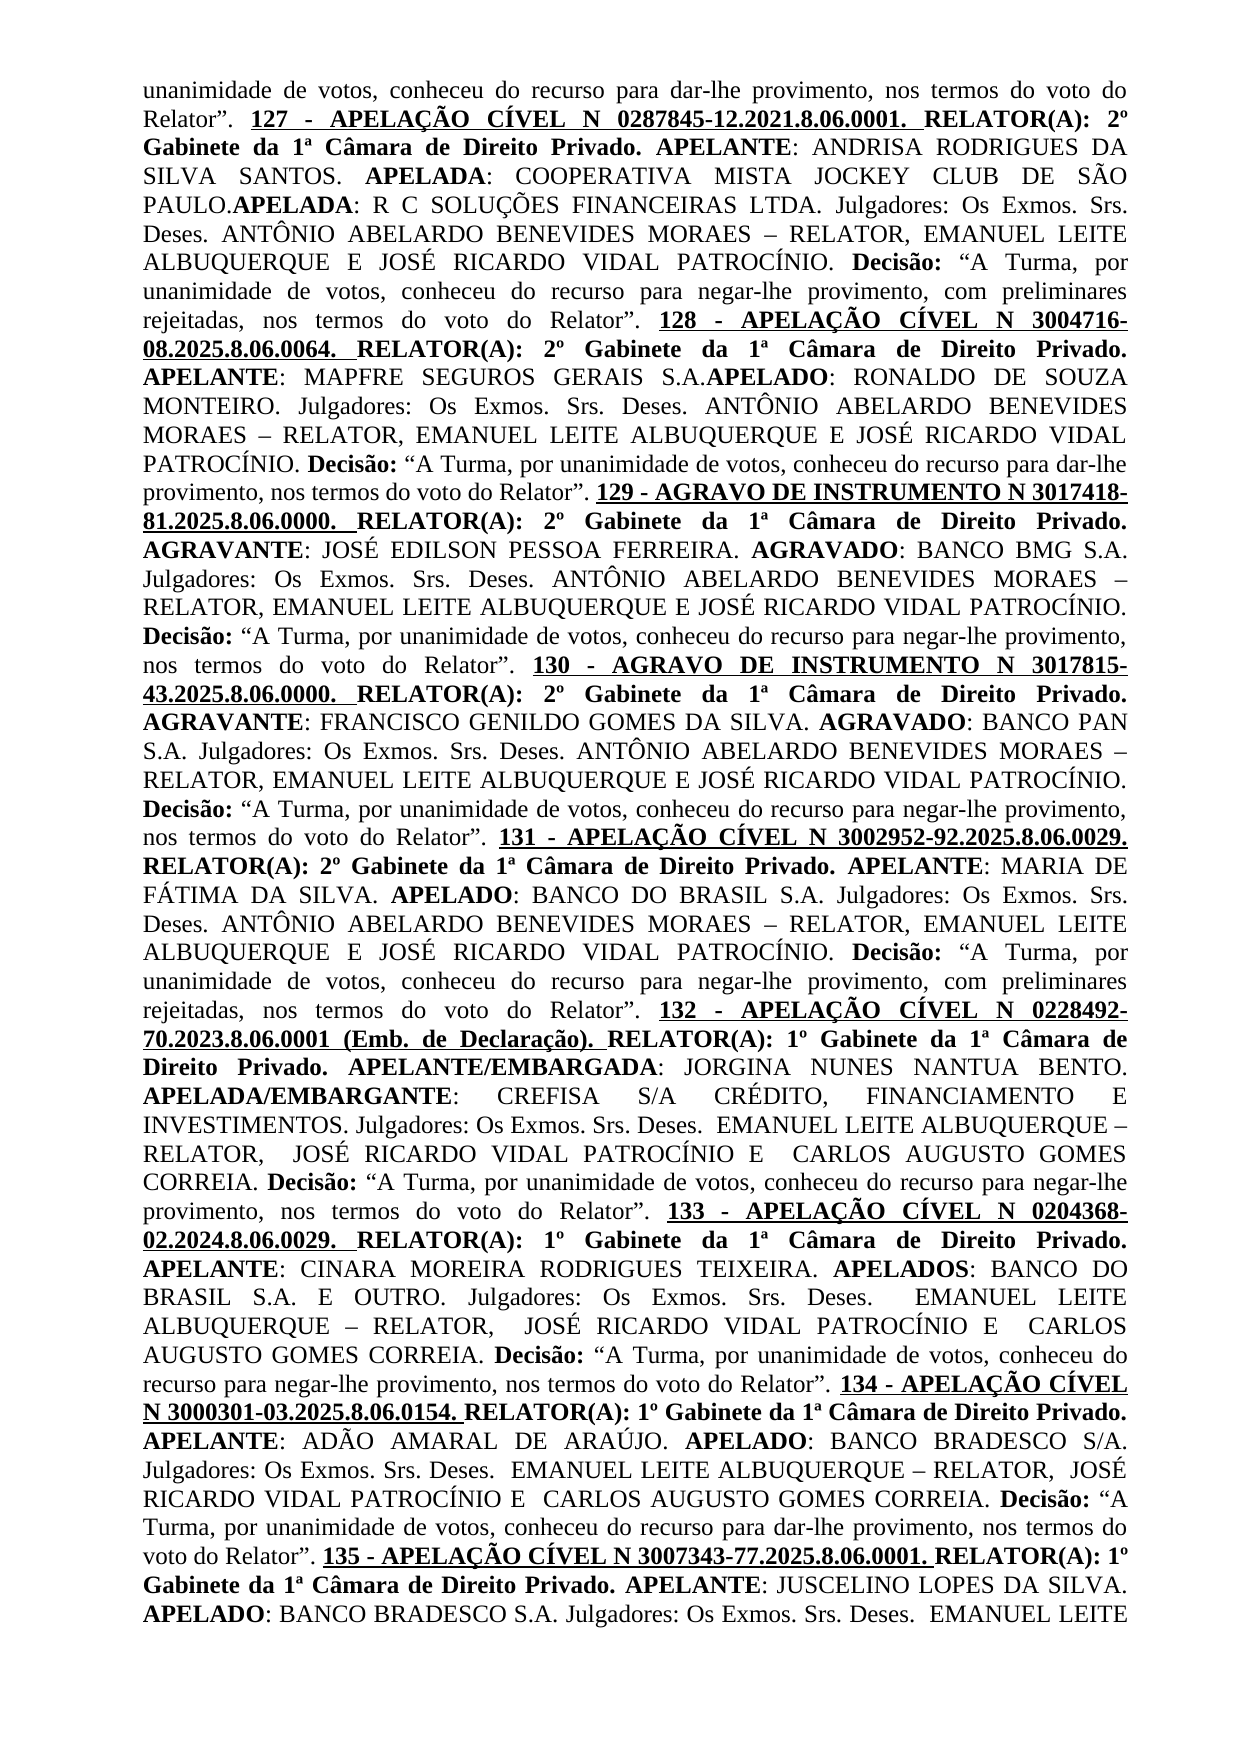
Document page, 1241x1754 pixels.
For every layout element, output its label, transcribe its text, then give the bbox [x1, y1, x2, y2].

text unanimidade de votos, conheceu do recurso para dar-lhe provimento, nos termos do voto do Relator”. 127 - APELAÇÃO CÍVEL N 0287845-12.2021.8.06.0001. RELATOR(A): 2º Gabinete da 1ª Câmara de Direito Privado. APELANTE: ANDRISA RODRIGUES DA SILVA SANTOS. APELADA: COOPERATIVA MISTA JOCKEY CLUB DE SÃO PAULO.APELADA: R C SOLUÇÕES FINANCEIRAS LTDA. Julgadores: Os Exmos. Srs. Deses. ANTÔNIO ABELARDO BENEVIDES MORAES – RELATOR, EMANUEL LEITE ALBUQUERQUE E JOSÉ RICARDO VIDAL PATROCÍNIO. Decisão: “A Turma, por unanimidade de votos, conheceu do recurso para negar-lhe provimento, com preliminares rejeitadas, nos termos do voto do Relator”. 128 - APELAÇÃO CÍVEL N 3004716-08.2025.8.06.0064. RELATOR(A): 2º Gabinete da 1ª Câmara de Direito Privado. APELANTE: MAPFRE SEGUROS GERAIS S.A.APELADO: RONALDO DE SOUZA MONTEIRO. Julgadores: Os Exmos. Srs. Deses. ANTÔNIO ABELARDO BENEVIDES MORAES – RELATOR, EMANUEL LEITE ALBUQUERQUE E JOSÉ RICARDO VIDAL PATROCÍNIO. Decisão: “A Turma, por unanimidade de votos, conheceu do recurso para dar-lhe provimento, nos termos do voto do Relator”. 129 - AGRAVO DE INSTRUMENTO N 3017418-81.2025.8.06.0000. RELATOR(A): 2º Gabinete da 1ª Câmara de Direito Privado. AGRAVANTE: JOSÉ EDILSON PESSOA FERREIRA. AGRAVADO: BANCO BMG S.A. Julgadores: Os Exmos. Srs. Deses. ANTÔNIO ABELARDO BENEVIDES MORAES – RELATOR, EMANUEL LEITE ALBUQUERQUE E JOSÉ RICARDO VIDAL PATROCÍNIO. Decisão: “A Turma, por unanimidade de votos, conheceu do recurso para negar-lhe provimento, nos termos do voto do Relator”. 130 - AGRAVO DE INSTRUMENTO N 3017815-43.2025.8.06.0000. RELATOR(A): 2º Gabinete da 1ª Câmara de Direito Privado. AGRAVANTE: FRANCISCO GENILDO GOMES DA SILVA. AGRAVADO: BANCO PAN S.A. Julgadores: Os Exmos. Srs. Deses. ANTÔNIO ABELARDO BENEVIDES MORAES – RELATOR, EMANUEL LEITE ALBUQUERQUE E JOSÉ RICARDO VIDAL PATROCÍNIO. Decisão: “A Turma, por unanimidade de votos, conheceu do recurso para negar-lhe provimento, nos termos do voto do Relator”. 131 - APELAÇÃO CÍVEL N 3002952-92.2025.8.06.0029. RELATOR(A): 2º Gabinete da 1ª Câmara de Direito Privado. APELANTE: MARIA DE FÁTIMA DA SILVA. APELADO: BANCO DO BRASIL S.A. Julgadores: Os Exmos. Srs. Deses. ANTÔNIO ABELARDO BENEVIDES MORAES – RELATOR, EMANUEL LEITE ALBUQUERQUE E JOSÉ RICARDO VIDAL PATROCÍNIO. Decisão: “A Turma, por unanimidade de votos, conheceu do recurso para negar-lhe provimento, com preliminares rejeitadas, nos termos do voto do Relator”. 132 - APELAÇÃO CÍVEL N 0228492-70.2023.8.06.0001 (Emb. de Declaração). RELATOR(A): 1º Gabinete da 1ª Câmara de Direito Privado. APELANTE/EMBARGADA: JORGINA NUNES NANTUA BENTO. APELADA/EMBARGANTE: CREFISA S/A CRÉDITO, FINANCIAMENTO E INVESTIMENTOS. Julgadores: Os Exmos. Srs. Deses. EMANUEL LEITE ALBUQUERQUE – RELATOR, JOSÉ RICARDO VIDAL PATROCÍNIO E CARLOS AUGUSTO GOMES CORREIA. Decisão: “A Turma, por unanimidade de votos, conheceu do recurso para negar-lhe provimento, nos termos do voto do Relator”. 133 - APELAÇÃO CÍVEL N 0204368-02.2024.8.06.0029. RELATOR(A): 1º Gabinete da 1ª Câmara de Direito Privado. APELANTE: CINARA MOREIRA RODRIGUES TEIXEIRA. APELADOS: BANCO DO BRASIL S.A. E OUTRO. Julgadores: Os Exmos. Srs. Deses. EMANUEL LEITE ALBUQUERQUE – RELATOR, JOSÉ RICARDO VIDAL PATROCÍNIO E CARLOS AUGUSTO GOMES CORREIA. Decisão: “A Turma, por unanimidade de votos, conheceu do recurso para negar-lhe provimento, nos termos do voto do Relator”. 134 - APELAÇÃO CÍVEL N 3000301-03.2025.8.06.0154. RELATOR(A): 1º Gabinete da 1ª Câmara de Direito Privado. APELANTE: ADÃO AMARAL DE ARAÚJO. APELADO: BANCO BRADESCO S/A. Julgadores: Os Exmos. Srs. Deses. EMANUEL LEITE ALBUQUERQUE – RELATOR, JOSÉ RICARDO VIDAL PATROCÍNIO E CARLOS AUGUSTO GOMES CORREIA. Decisão: “A Turma, por unanimidade de votos, conheceu do recurso para dar-lhe provimento, nos termos do voto do Relator”. 135 - APELAÇÃO CÍVEL N 3007343-77.2025.8.06.0001. RELATOR(A): 1º Gabinete da 1ª Câmara de Direito Privado. APELANTE: JUSCELINO LOPES DA SILVA. APELADO: BANCO BRADESCO S.A. Julgadores: Os Exmos. Srs. Deses. EMANUEL LEITE [143, 75, 1128, 1627]
